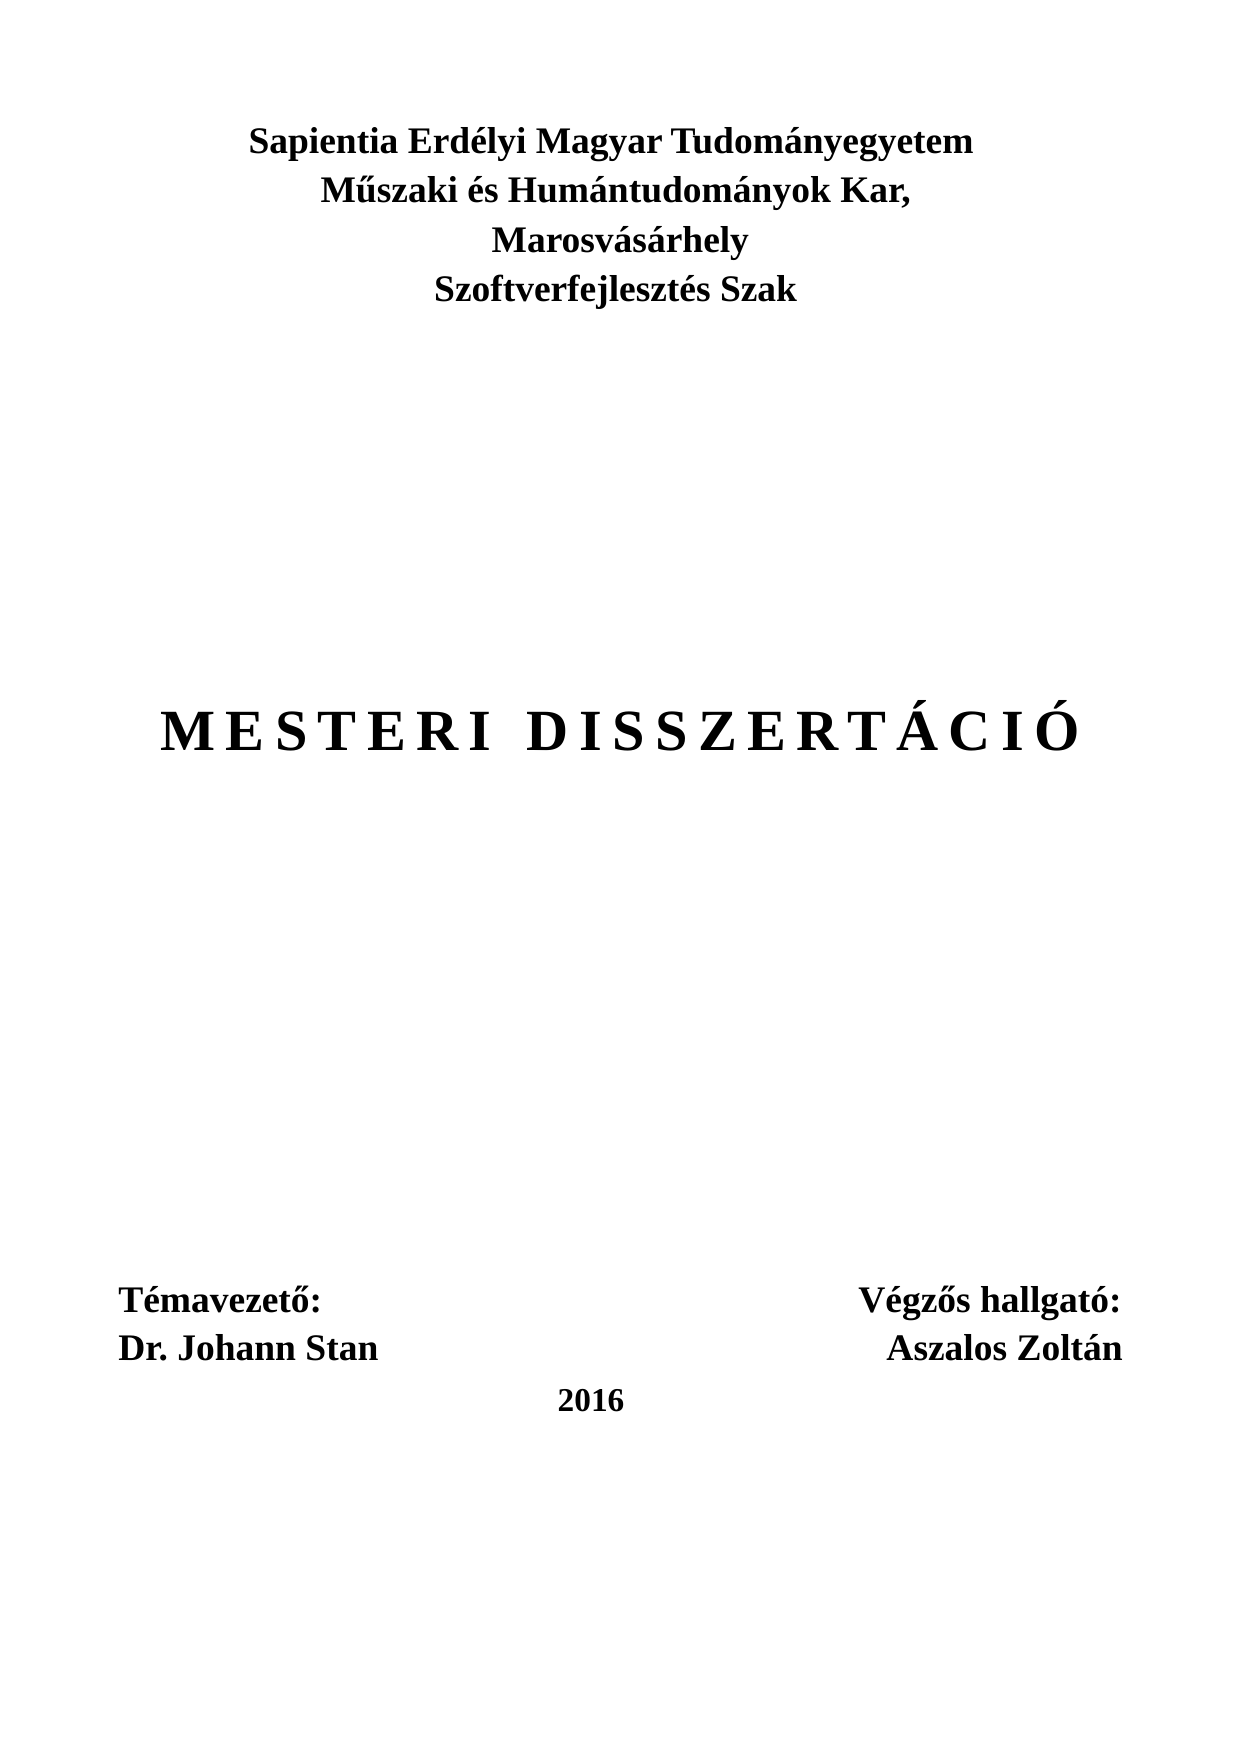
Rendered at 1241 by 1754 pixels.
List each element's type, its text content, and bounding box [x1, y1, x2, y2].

text 2016 [59, 1383, 1122, 1419]
text Témavezető: Végzős hallgató: [118, 1283, 1122, 1319]
text Sapientia Erdélyi Magyar Tudományegyetem [118, 118, 1122, 161]
text MESTERI DISSZertáció [118, 722, 1122, 758]
text Műszaki és Humántudományok Kar, [118, 168, 1122, 211]
text Dr. Johann Stan Aszalos Zoltán [118, 1332, 1123, 1368]
text Szoftverfejlesztés Szak [118, 267, 1122, 310]
text Marosvásárhely [118, 217, 1122, 260]
